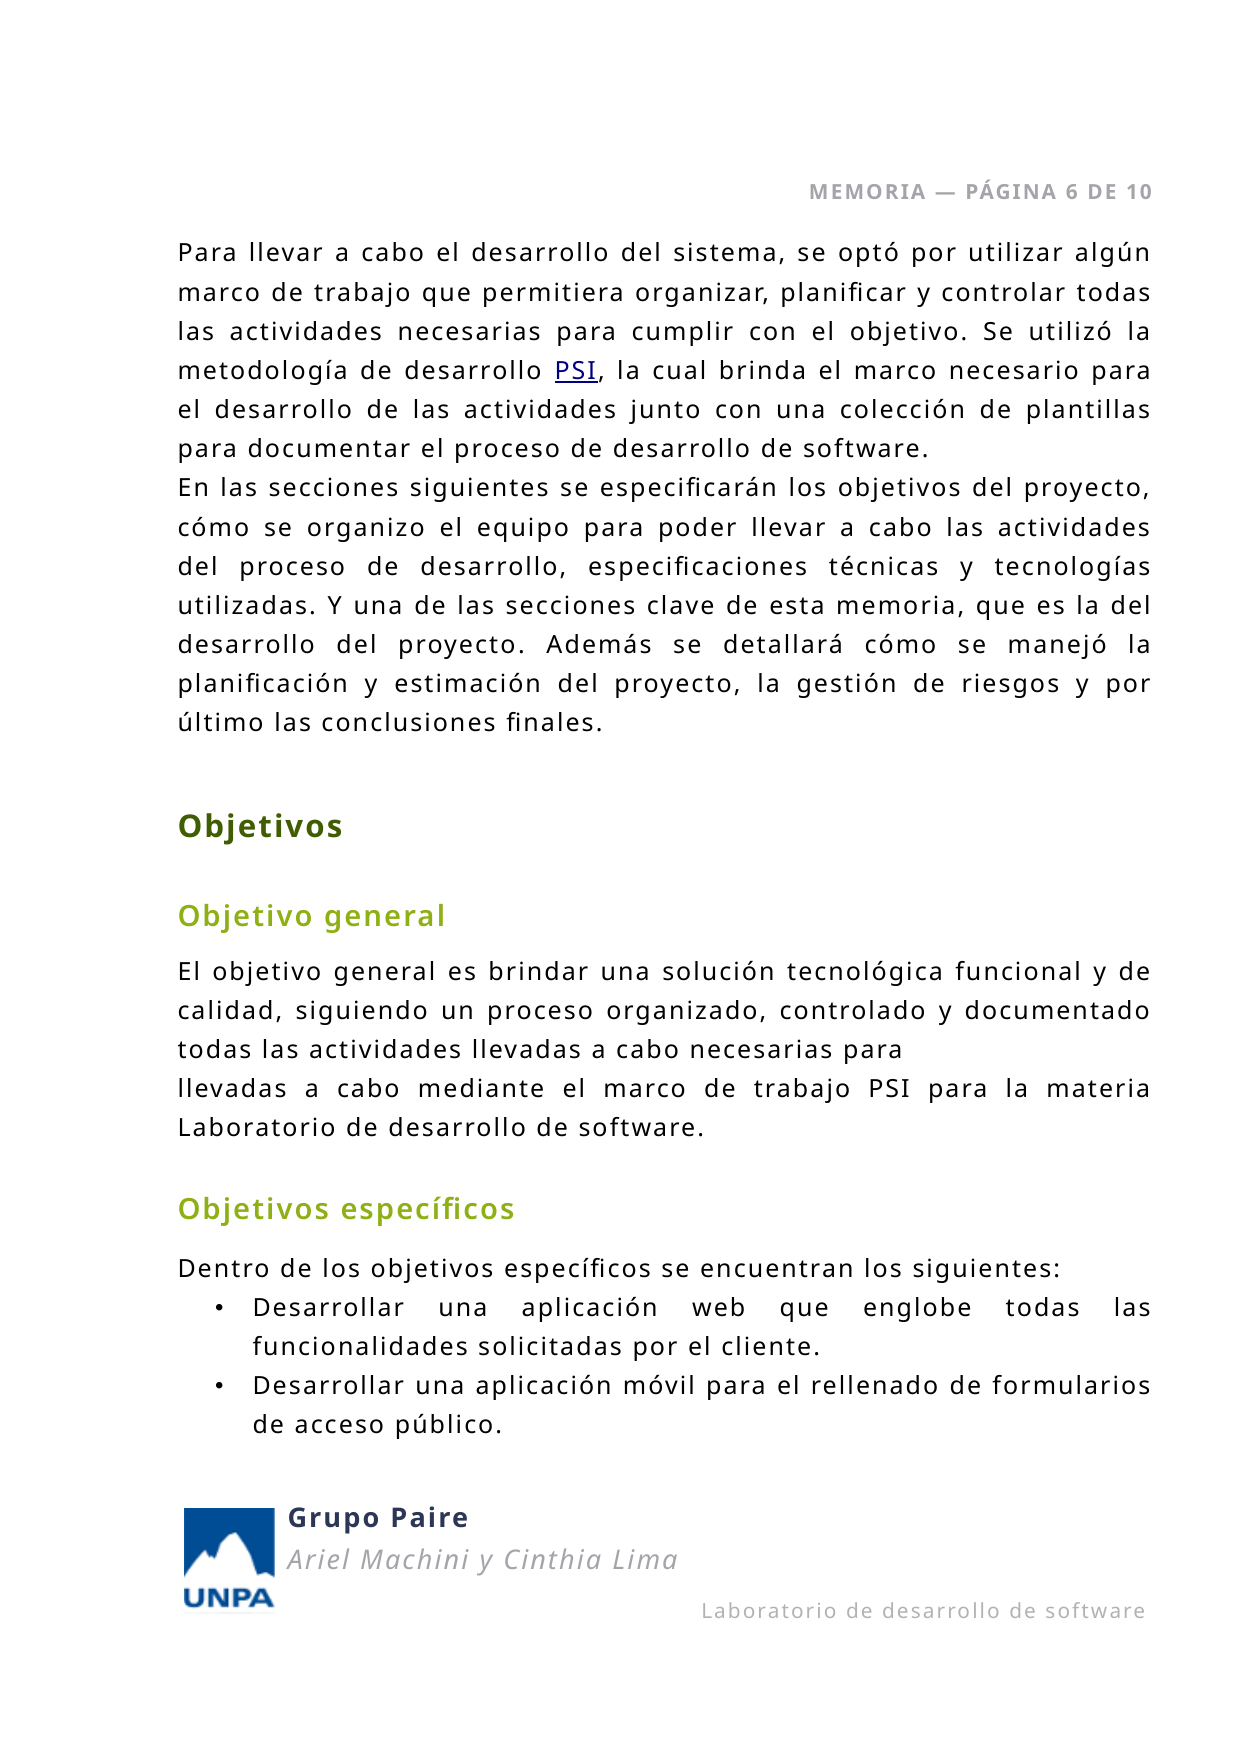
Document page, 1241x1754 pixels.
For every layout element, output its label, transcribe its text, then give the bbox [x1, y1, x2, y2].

list Desarrollar una aplicación móvil para el rellenado de formularios de acceso público. [215, 1368, 1152, 1441]
text Para llevar a cabo el desarrollo del sistema, se optó por utilizar algún marco de trabajo que permitiera organizar, planificar y controlar todas las actividades necesarias para cumplir con el objetivo. Se utilizó la metodología de desarrollo PSI, la cual brinda el marco necesario para el desarrollo de las actividades junto con una colección de plantillas para documentar el proceso de desarrollo de software. [177, 235, 1152, 465]
text Objetivos específicos [177, 1188, 1152, 1228]
subtitle Objetivo general [177, 895, 1152, 935]
list Desarrollar una aplicación web que englobe todas las funcionalidades solicitadas por el cliente. [215, 1290, 1152, 1363]
picture [184, 1508, 275, 1614]
subtitle Objetivos [177, 804, 1152, 847]
text Dentro de los objetivos específicos se encuentran los siguientes: [177, 1251, 1152, 1284]
text En las secciones siguientes se especificarán los objetivos del proyecto, cómo se organizo el equipo para poder llevar a cabo las actividades del proceso de desarrollo, especificaciones técnicas y tecnologías utilizadas. Y una de las secciones clave de esta memoria, que es la del desarrollo del proyecto. Además se detallará cómo se manejó la planificación y estimación del proyecto, la gestión de riesgos y por último las conclusiones finales. [177, 470, 1152, 739]
text llevadas a cabo mediante el marco de trabajo PSI para la materia Laboratorio de desarrollo de software. [177, 1071, 1152, 1144]
text El objetivo general es brindar una solución tecnológica funcional y de calidad, siguiendo un proceso organizado, controlado y documentado todas las actividades llevadas a cabo necesarias para [177, 953, 1152, 1066]
